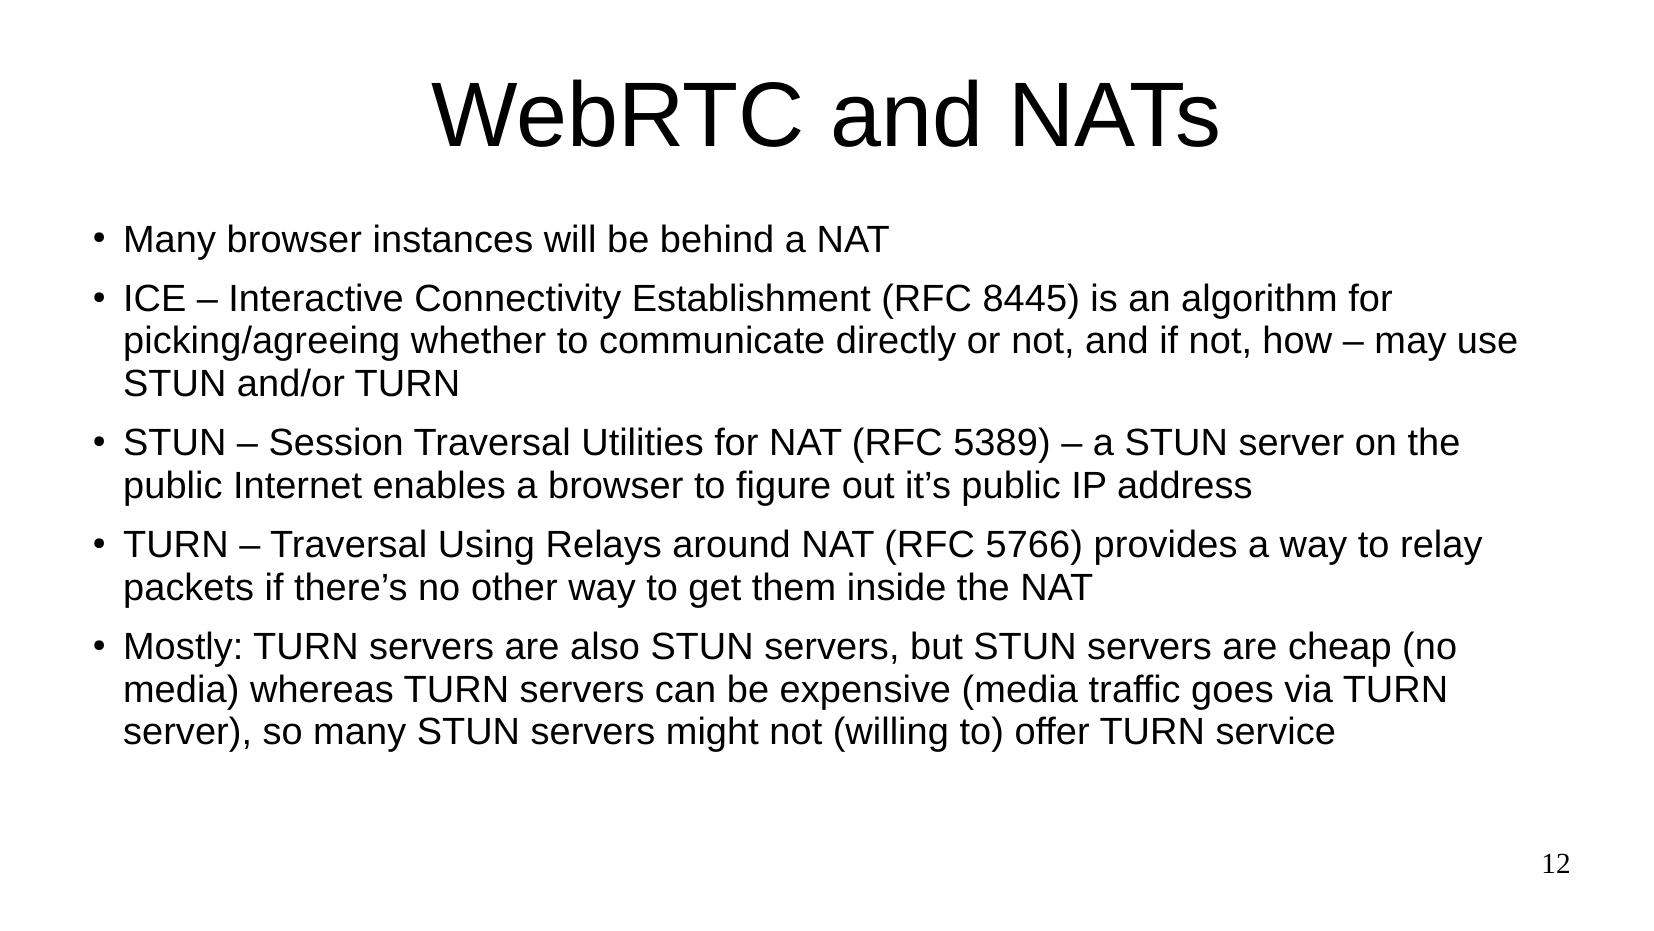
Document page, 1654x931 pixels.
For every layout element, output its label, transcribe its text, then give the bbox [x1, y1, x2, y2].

list Many browser instances will be behind a NAT ICE – Interactive Connectivity Establishment (RFC 8445) is an algorithm for picking/agreeing whether to communicate directly or not, and if not, how – may use STUN and/or TURN STUN – Session Traversal Utilities for NAT (RFC 5389) – a STUN server on the public Internet enables a browser to figure out it’s public IP address TURN – Traversal Using Relays around NAT (RFC 5766) provides a way to relay packets if there’s no other way to get them inside the NAT Mostly: TURN servers are also STUN servers, but STUN servers are cheap (no media) whereas TURN servers can be expensive (media traffic goes via TURN server), so many STUN servers might not (willing to) offer TURN service [82, 217, 1571, 758]
title WebRTC and NATs [82, 37, 1571, 193]
